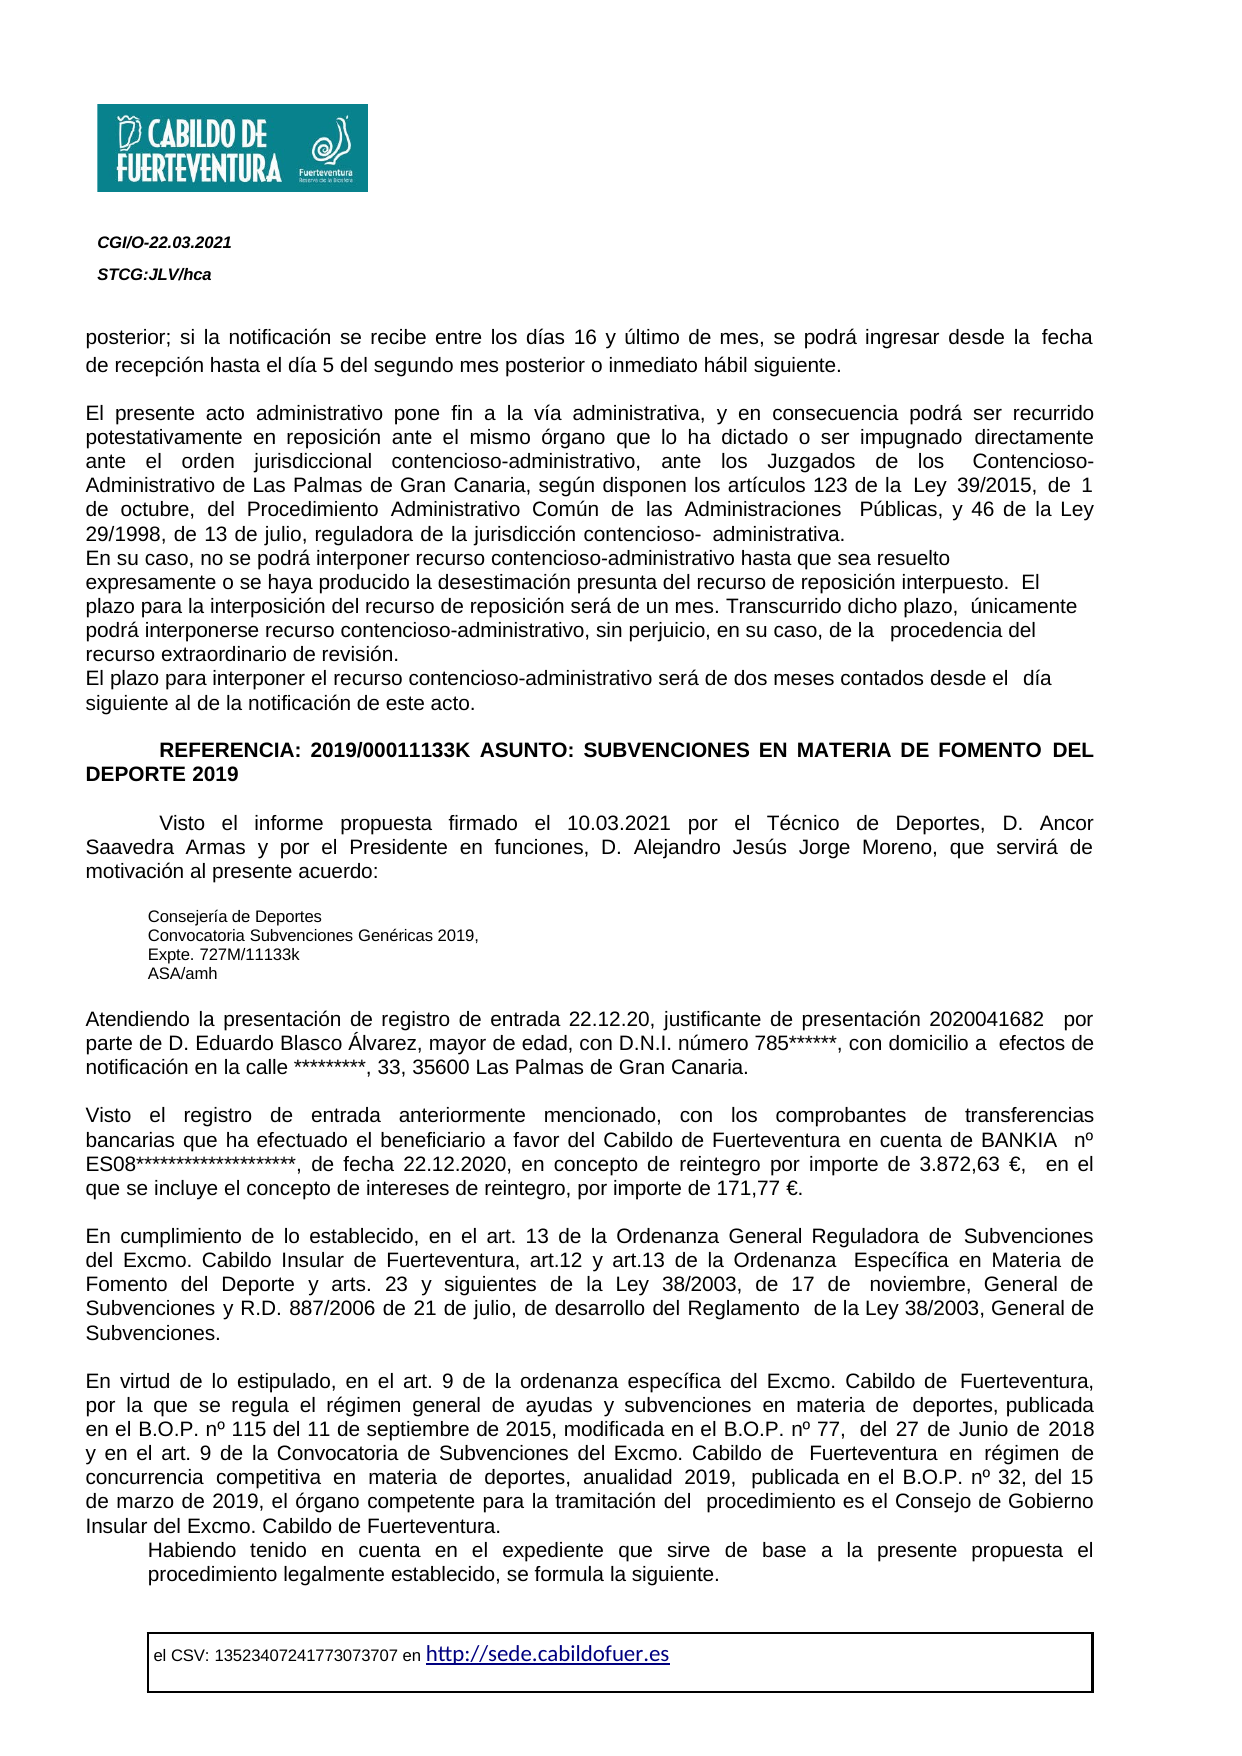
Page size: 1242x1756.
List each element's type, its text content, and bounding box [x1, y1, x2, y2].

text Consejería de Deportes [148, 906, 1106, 926]
text Visto el informe propuesta firmado el 10.03.2021 por el Técnico de Deportes, D. Ancor Saavedra Armas y por el Presidente en funciones, D. Alejandro Jesús Jorge Moreno, que servirá de motivación al presente acuerdo: [85, 810, 1094, 883]
subtitle REFERENCIA: 2019/00011133K ASUNTO: SUBVENCIONES EN MATERIA DE FOMENTO DEL DEPORTE 2019 [85, 738, 1094, 786]
text En su caso, no se podrá interponer recurso contencioso-administrativo hasta que sea resuelto expresamente o se haya producido la desestimación presunta del recurso de reposición interpuesto. El plazo para la interposición del recurso de reposición será de un mes. Transcurrido dicho plazo, únicamente podrá interponerse recurso contencioso-administrativo, sin perjuicio, en su caso, de la procedencia del recurso extraordinario de revisión. [85, 546, 1078, 666]
text El plazo para interponer el recurso contencioso-administrativo será de dos meses contados desde el día siguiente al de la notificación de este acto. [85, 666, 1086, 714]
text En cumplimiento de lo establecido, en el art. 13 de la Ordenanza General Reguladora de Subvenciones del Excmo. Cabildo Insular de Fuerteventura, art.12 y art.13 de la Ordenanza Específica en Materia de Fomento del Deporte y arts. 23 y siguientes de la Ley 38/2003, de 17 de noviembre, General de Subvenciones y R.D. 887/2006 de 21 de julio, de desarrollo del Reglamento de la Ley 38/2003, General de Subvenciones. [85, 1224, 1094, 1344]
text En virtud de lo estipulado, en el art. 9 de la ordenanza específica del Excmo. Cabildo de Fuerteventura, por la que se regula el régimen general de ayudas y subvenciones en materia de deportes, publicada en el B.O.P. nº 115 del 11 de septiembre de 2015, modificada en el B.O.P. nº 77, del 27 de Junio de 2018 y en el art. 9 de la Convocatoria de Subvenciones del Excmo. Cabildo de Fuerteventura en régimen de concurrencia competitiva en materia de deportes, anualidad 2019, publicada en el B.O.P. nº 32, del 15 de marzo de 2019, el órgano competente para la tramitación del procedimiento es el Consejo de Gobierno Insular del Excmo. Cabildo de Fuerteventura. [85, 1368, 1094, 1537]
text El presente acto administrativo pone fin a la vía administrativa, y en consecuencia podrá ser recurrido potestativamente en reposición ante el mismo órgano que lo ha dictado o ser impugnado directamente ante el orden jurisdiccional contencioso-administrativo, ante los Juzgados de los Contencioso-Administrativo de Las Palmas de Gran Canaria, según disponen los artículos 123 de la Ley 39/2015, de 1 de octubre, del Procedimiento Administrativo Común de las Administraciones Públicas, y 46 de la Ley 29/1998, de 13 de julio, reguladora de la jurisdicción contencioso- administrativa. [85, 401, 1094, 546]
text Convocatoria Subvenciones Genéricas 2019, Expte. 727M/11133k [148, 926, 524, 964]
text Atendiendo la presentación de registro de entrada 22.12.20, justificante de presentación 2020041682 por parte de D. Eduardo Blasco Álvarez, mayor de edad, con D.N.I. número 785******, con domicilio a efectos de notificación en la calle *********, 33, 35600 Las Palmas de Gran Canaria. [85, 1007, 1094, 1079]
text Habiendo tenido en cuenta en el expediente que sirve de base a la presente propuesta el procedimiento legalmente establecido, se formula la siguiente. [148, 1537, 1094, 1586]
text ASA/amh [148, 964, 1106, 983]
text Visto el registro de entrada anteriormente mencionado, con los comprobantes de transferencias bancarias que ha efectuado el beneficiario a favor del Cabildo de Fuerteventura en cuenta de BANKIA nº ES08********************, de fecha 22.12.2020, en concepto de reintegro por importe de 3.872,63 €, en el que se incluye el concepto de intereses de reintegro, por importe de 171,77 €. [85, 1103, 1094, 1200]
text posterior; si la notificación se recibe entre los días 16 y último de mes, se podrá ingresar desde la fecha de recepción hasta el día 5 del segundo mes posterior o inmediato hábil siguiente. [85, 325, 1094, 377]
